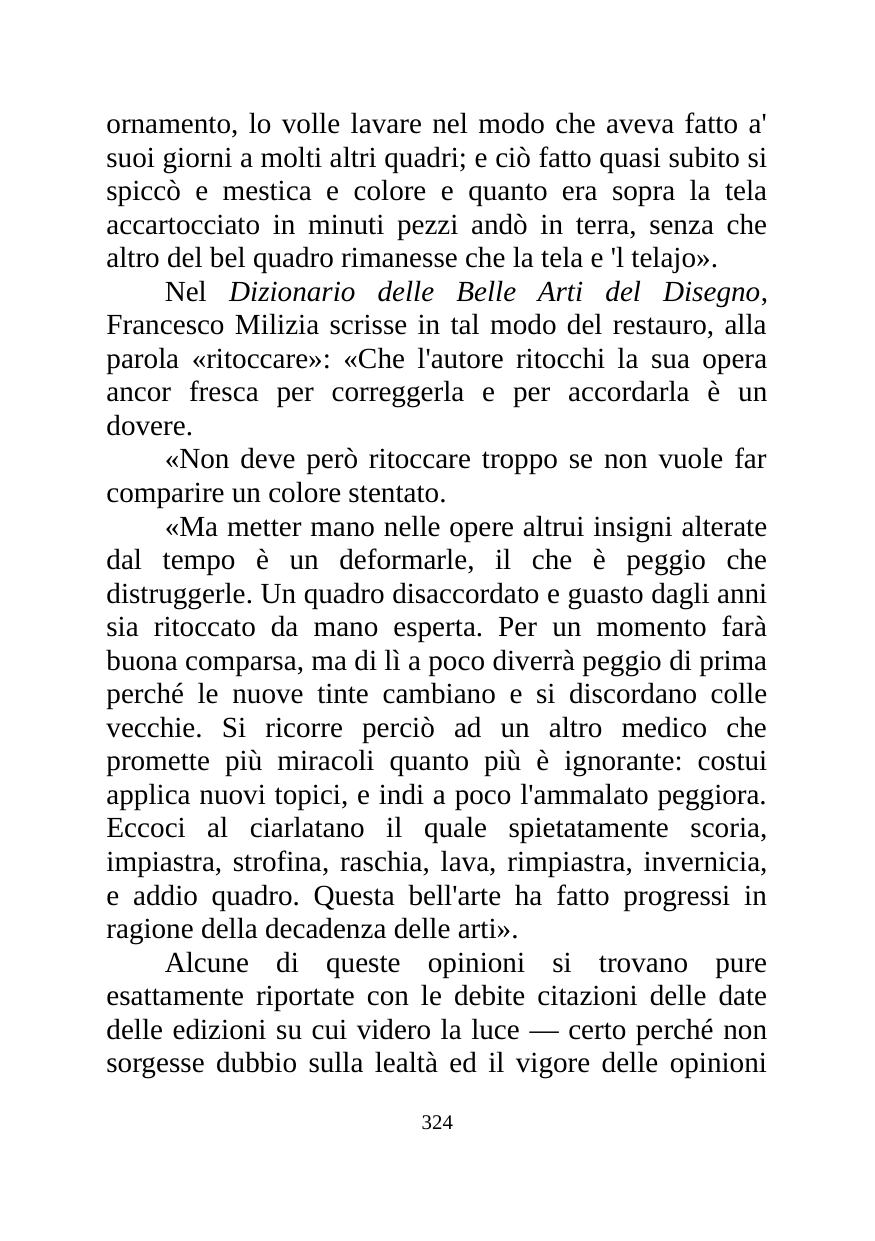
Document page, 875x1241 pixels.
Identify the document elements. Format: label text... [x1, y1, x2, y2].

text «Ma metter mano nelle opere altrui insigni alterate dal tempo è un deformarle, il che è peggio che distruggerle. Un quadro disaccordato e guasto dagli anni sia ritoccato da mano esperta. Per un momento farà buona comparsa, ma di lì a poco diverrà peggio di prima perché le nuove tinte cambiano e si discordano colle vecchie. Si ricorre perciò ad un altro medico che promette più miracoli quanto più è ignorante: costui applica nuovi topici, e indi a poco l'ammalato peggiora. Eccoci al ciarlatano il quale spietatamente scoria, impiastra, strofina, raschia, lava, rimpiastra, invernicia, e addio quadro. Questa bell'arte ha fatto progressi in ragione della decadenza delle arti». [106, 509, 768, 945]
text ornamento, lo volle lavare nel modo che aveva fatto a' suoi giorni a molti altri quadri; e ciò fatto quasi subito si spiccò e mestica e colore e quanto era sopra la tela accartocciato in minuti pezzi andò in terra, senza che altro del bel quadro rimanesse che la tela e 'l telajo». [106, 106, 768, 274]
text Nel Dizionario delle Belle Arti del Disegno, Francesco Milizia scrisse in tal modo del restauro, alla parola «ritoccare»: «Che l'autore ritocchi la sua opera ancor fresca per correggerla e per accordarla è un dovere. [106, 274, 768, 442]
text «Non deve però ritoccare troppo se non vuole far comparire un colore stentato. [106, 442, 768, 509]
text Alcune di queste opinioni si trovano pure esattamente riportate con le debite citazioni delle date delle edizioni su cui videro la luce — certo perché non sorgesse dubbio sulla lealtà ed il vigore delle opinioni [106, 945, 768, 1079]
